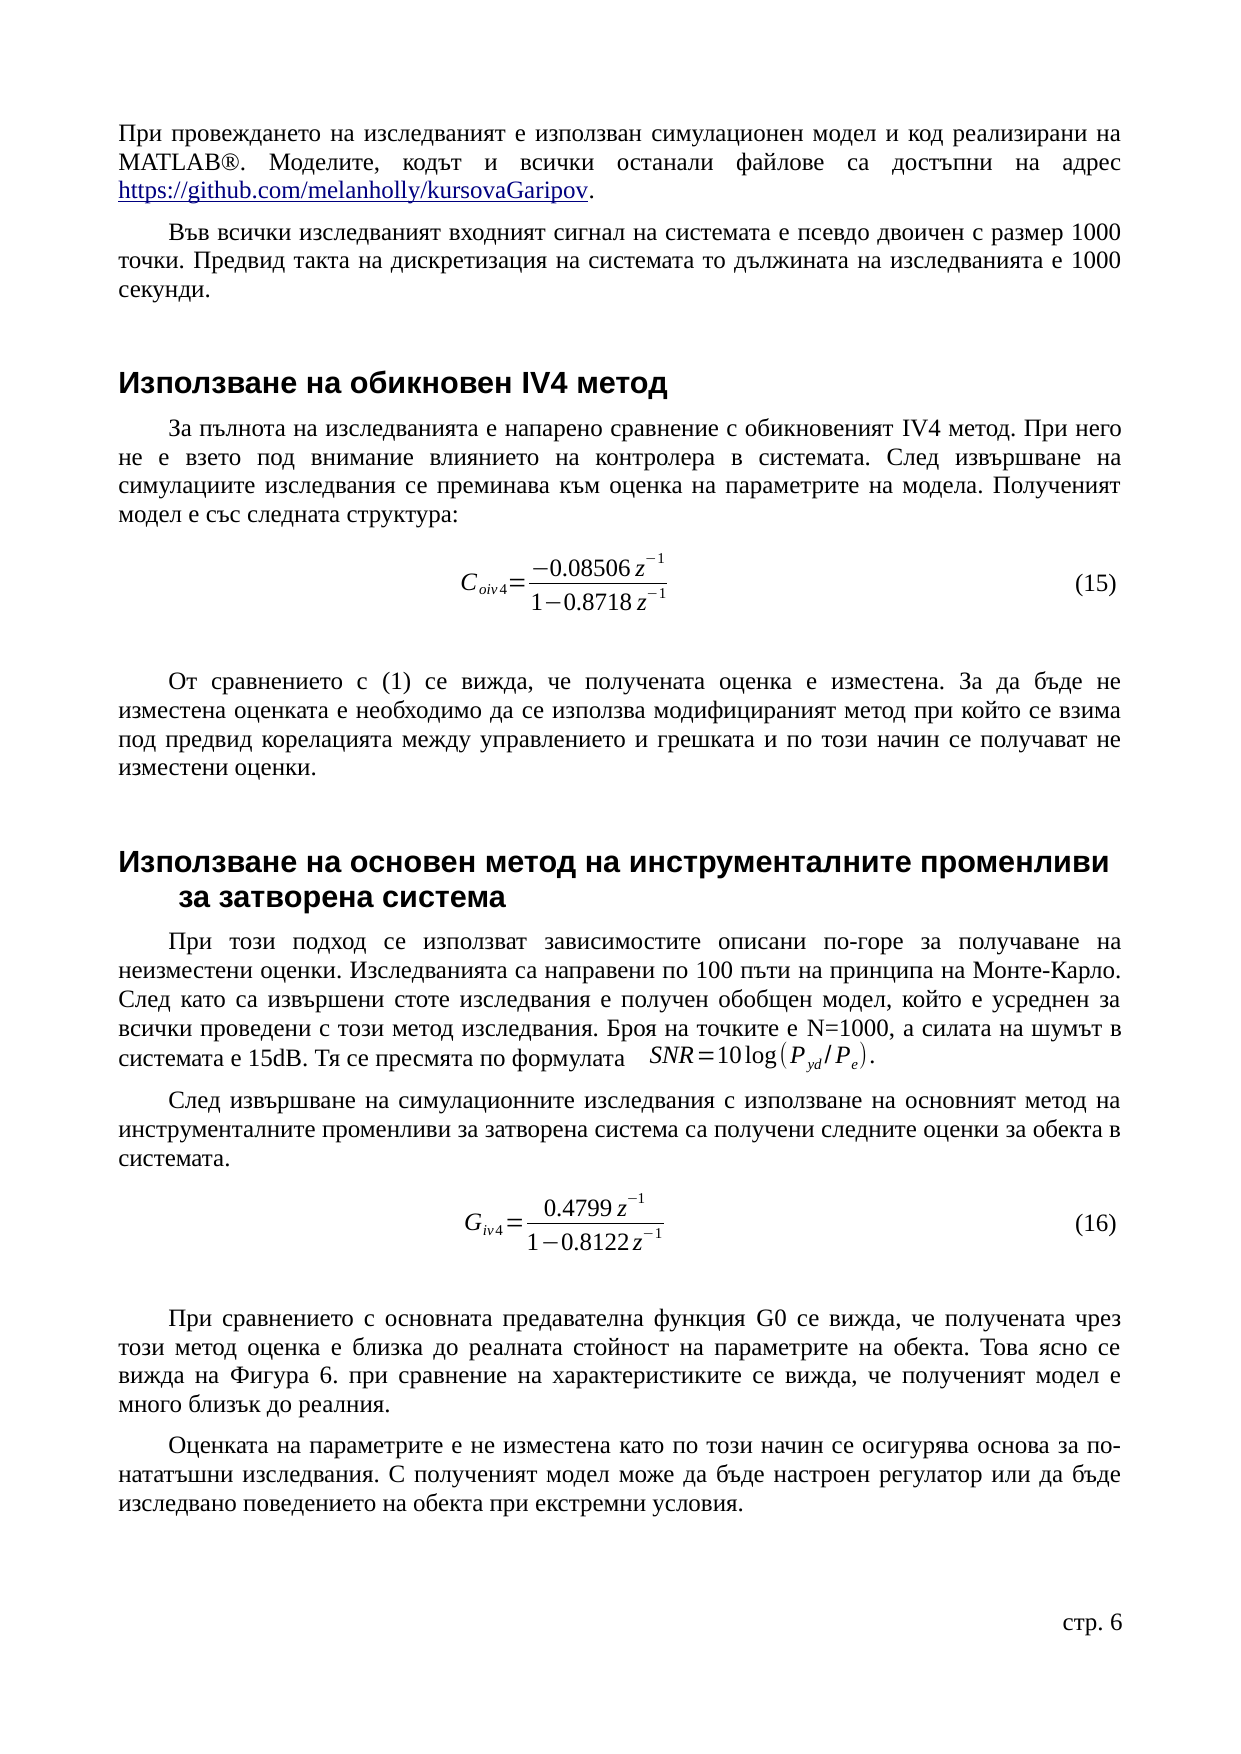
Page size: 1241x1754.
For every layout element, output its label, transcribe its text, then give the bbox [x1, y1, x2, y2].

table_header [118, 1184, 1010, 1262]
text При сравнението с основната предавателна функция G0 се вижда, че получената чрез този метод оценка е близка до реалната стойност на параметрите на обекта. Това ясно се вижда на Фигура 6. при сравнение на характеристиките се вижда, че полученият модел е много близък до реалния. [118, 1303, 1122, 1418]
text За пълнота на изследванията е напарено сравнение с обикновеният IV4 метод. При него не е взето под внимание влиянието на контролера в системата. След извършване на симулациите изследвания се преминава към оценка на параметрите на модела. Полученият модел е със следната структура: [118, 413, 1122, 528]
table_header (16) [1010, 1184, 1122, 1262]
text След извършване на симулационните изследвания с използване на основният метод на инструменталните променливи за затворена система са получени следните оценки за обекта в системата. [118, 1085, 1122, 1172]
text Оценката на параметрите е не изместена като по този начин се осигурява основа за по-нататъшни изследвания. С полученият модел може да бъде настроен регулатор или да бъде изследвано поведението на обекта при екстремни условия. [118, 1430, 1122, 1517]
text При провеждането на изследваният е използван симулационен модел и код реализирани на MATLAB®. Моделите, кодът и всички останали файлове са достъпни на адрес https://github.com/melanholly/kursovaGaripov. [118, 118, 1122, 204]
table_header [118, 541, 1010, 625]
subtitle Използване на основен метод на инструменталните променливи за затворена система [118, 843, 1122, 914]
text Във всички изследваният входният сигнал на системата е псевдо двоичен с размер 1000 точки. Предвид такта на дискретизация на системата то дължината на изследванията е 1000 секунди. [118, 217, 1122, 303]
text При този подход се използват зависимостите описани по-горе за получаване на неизместени оценки. Изследванията са направени по 100 пъти на принципа на Монте-Карло. След като са извършени стоте изследвания е получен обобщен модел, който е усреднен за всички проведени с този метод изследвания. Броя на точките е N=1000, а силата на шумът в системата е 15dB. Тя се пресмята по формулата [118, 926, 1122, 1073]
table_header (15) [1010, 541, 1122, 625]
subtitle Използване на обикновен IV4 метод [118, 365, 1122, 401]
text От сравнението с (1) се вижда, че получената оценка е изместена. За да бъде не изместена оценката е необходимо да се използва модифицираният метод при който се взима под предвид корелацията между управлението и грешката и по този начин се получават не изместени оценки. [118, 666, 1122, 781]
